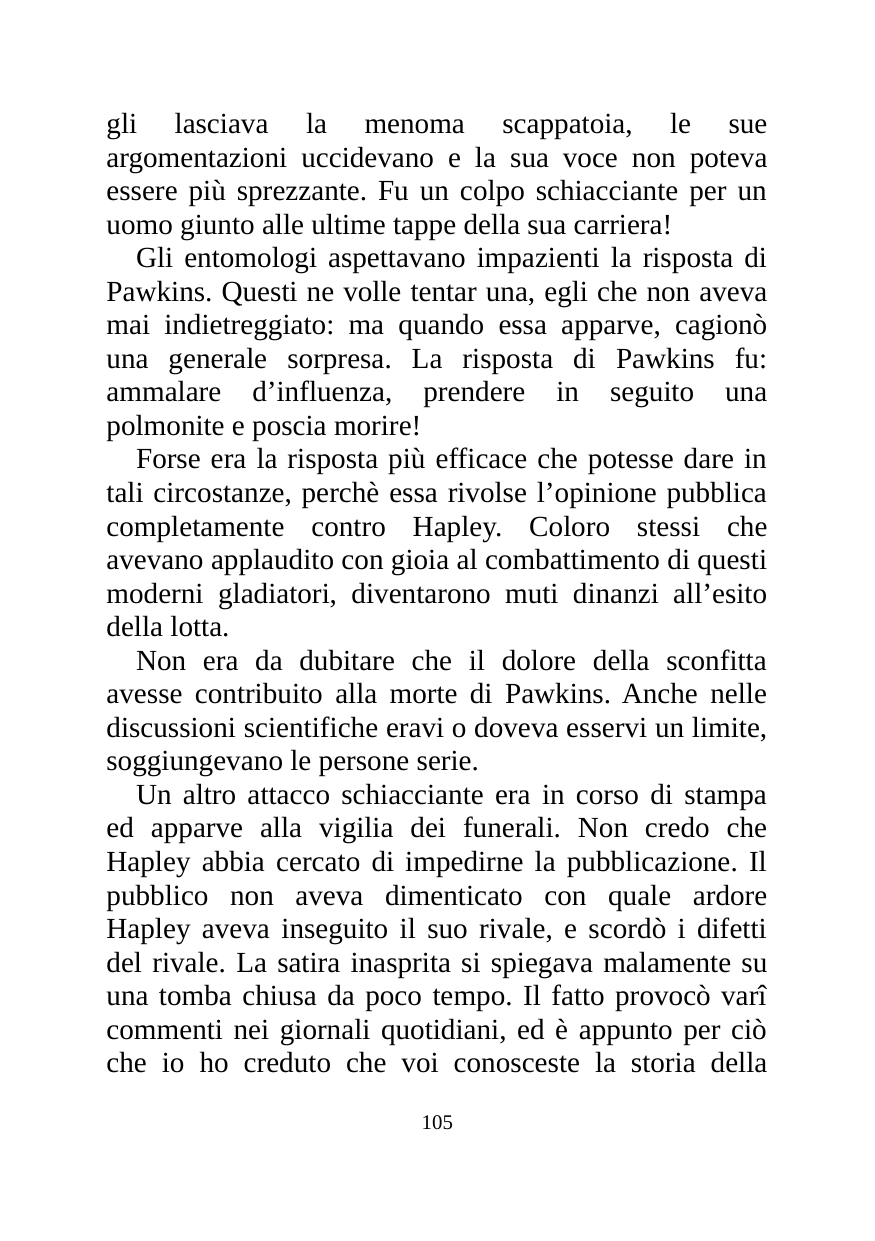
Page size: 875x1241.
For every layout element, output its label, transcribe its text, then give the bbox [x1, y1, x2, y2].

text Forse era la risposta più efficace che potesse dare in tali circostanze, perchè essa rivolse l’opinione pubblica completamente contro Hapley. Coloro stessi che avevano applaudito con gioia al combattimento di questi moderni gladiatori, diventarono muti dinanzi all’esito della lotta. [106, 442, 768, 643]
text Un altro attacco schiacciante era in corso di stampa ed apparve alla vigilia dei funerali. Non credo che Hapley abbia cercato di impedirne la pubblicazione. Il pubblico non aveva dimenticato con quale ardore Hapley aveva inseguito il suo rivale, e scordò i difetti del rivale. La satira inasprita si spiegava malamente su una tomba chiusa da poco tempo. Il fatto provocò varî commenti nei giornali quotidiani, ed è appunto per ciò che io ho creduto che voi conosceste la storia della [106, 777, 768, 1079]
text Non era da dubitare che il dolore della sconfitta avesse contribuito alla morte di Pawkins. Anche nelle discussioni scientifiche eravi o doveva esservi un limite, soggiungevano le persone serie. [106, 643, 768, 777]
text Gli entomologi aspettavano impazienti la risposta di Pawkins. Questi ne volle tentar una, egli che non aveva mai indietreggiato: ma quando essa apparve, cagionò una generale sorpresa. La risposta di Pawkins fu: ammalare d’influenza, prendere in seguito una polmonite e poscia morire! [106, 240, 768, 442]
text gli lasciava la menoma scappatoia, le sue argomentazioni uccidevano e la sua voce non poteva essere più sprezzante. Fu un colpo schiacciante per un uomo giunto alle ultime tappe della sua carriera! [106, 106, 768, 240]
